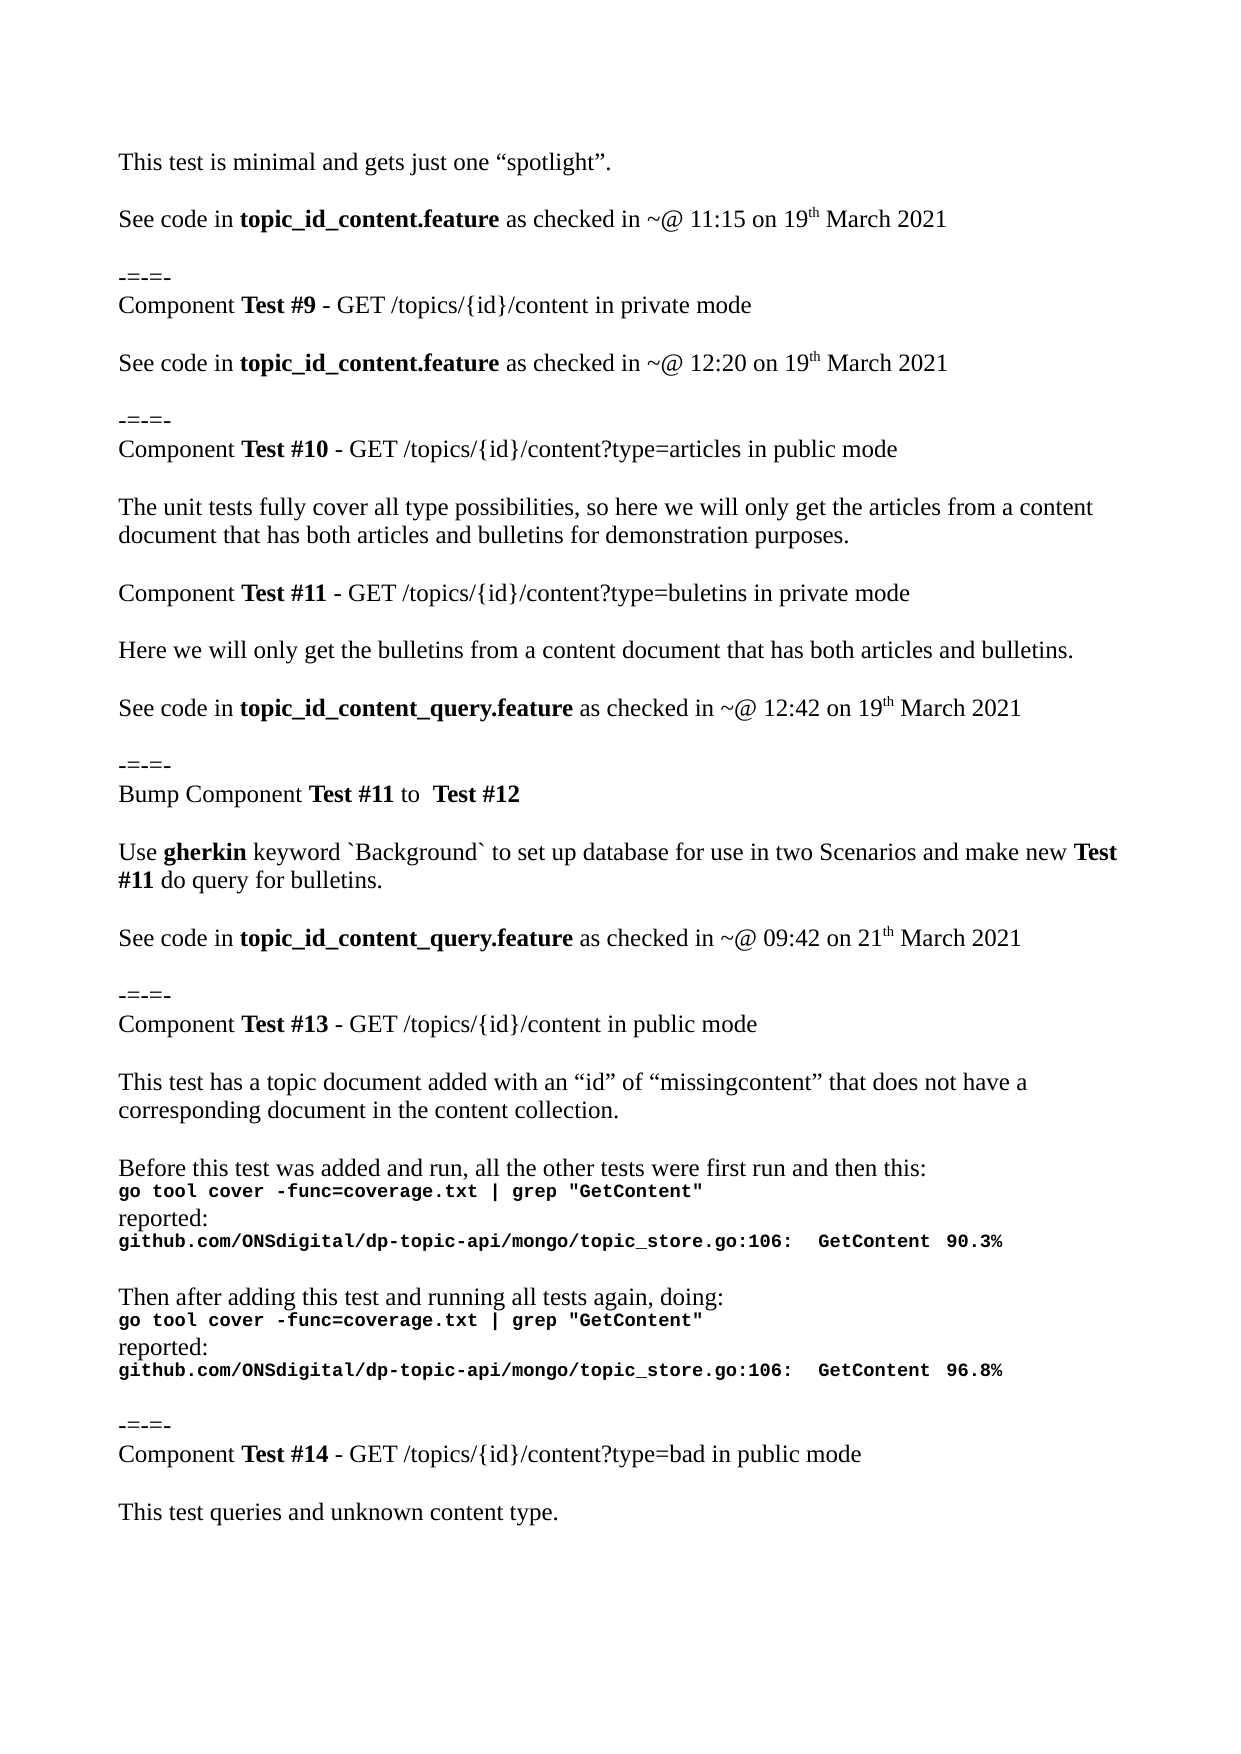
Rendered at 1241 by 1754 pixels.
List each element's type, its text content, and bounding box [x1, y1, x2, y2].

text Component Test #13 - GET /topics/{id}/content in public mode [118, 1009, 1122, 1038]
text See code in topic_id_content.feature as checked in ~@ 11:15 on 19th March 2021 [118, 204, 1122, 233]
text go tool cover -func=coverage.txt | grep "GetContent" [118, 1311, 1122, 1332]
text -=-=- [118, 262, 1122, 291]
text The unit tests fully cover all type possibilities, so here we will only get the articles from a content document that has both articles and bulletins for demonstration purposes. [118, 492, 1122, 549]
text Component Test #14 - GET /topics/{id}/content?type=bad in public mode [118, 1439, 1122, 1468]
text Bump Component Test #11 to Test #12 [118, 779, 1122, 808]
text See code in topic_id_content.feature as checked in ~@ 12:20 on 19th March 2021 [118, 348, 1122, 377]
text Then after adding this test and running all tests again, doing: [118, 1282, 1122, 1311]
text Component Test #9 - GET /topics/{id}/content in private mode [118, 291, 1122, 319]
text This test has a topic document added with an “id” of “missingcontent” that does not have a corresponding document in the content collection. [118, 1067, 1122, 1124]
text reported: [118, 1203, 1122, 1232]
text Here we will only get the bulletins from a content document that has both articles and bulletins. [118, 636, 1122, 664]
text github.com/ONSdigital/dp-topic-api/mongo/topic_store.go:106: GetContent 90.3% [118, 1232, 1122, 1253]
text This test queries and unknown content type. [118, 1497, 1122, 1526]
text -=-=- [118, 1411, 1122, 1439]
text Use gherkin keyword `Background` to set up database for use in two Scenarios and make new Test #11 do query for bulletins. [118, 837, 1122, 894]
text reported: [118, 1332, 1122, 1361]
text See code in topic_id_content_query.feature as checked in ~@ 09:42 on 21th March 2021 [118, 923, 1122, 952]
text This test is minimal and gets just one “spotlight”. [118, 147, 1122, 176]
text github.com/ONSdigital/dp-topic-api/mongo/topic_store.go:106: GetContent 96.8% [118, 1361, 1122, 1382]
text -=-=- [118, 981, 1122, 1009]
text -=-=- [118, 751, 1122, 779]
text Before this test was added and run, all the other tests were first run and then this: [118, 1153, 1122, 1182]
text go tool cover -func=coverage.txt | grep "GetContent" [118, 1182, 1122, 1203]
text See code in topic_id_content_query.feature as checked in ~@ 12:42 on 19th March 2021 [118, 693, 1122, 722]
text Component Test #10 - GET /topics/{id}/content?type=articles in public mode [118, 434, 1122, 463]
text Component Test #11 - GET /topics/{id}/content?type=buletins in private mode [118, 578, 1122, 607]
text -=-=- [118, 406, 1122, 434]
